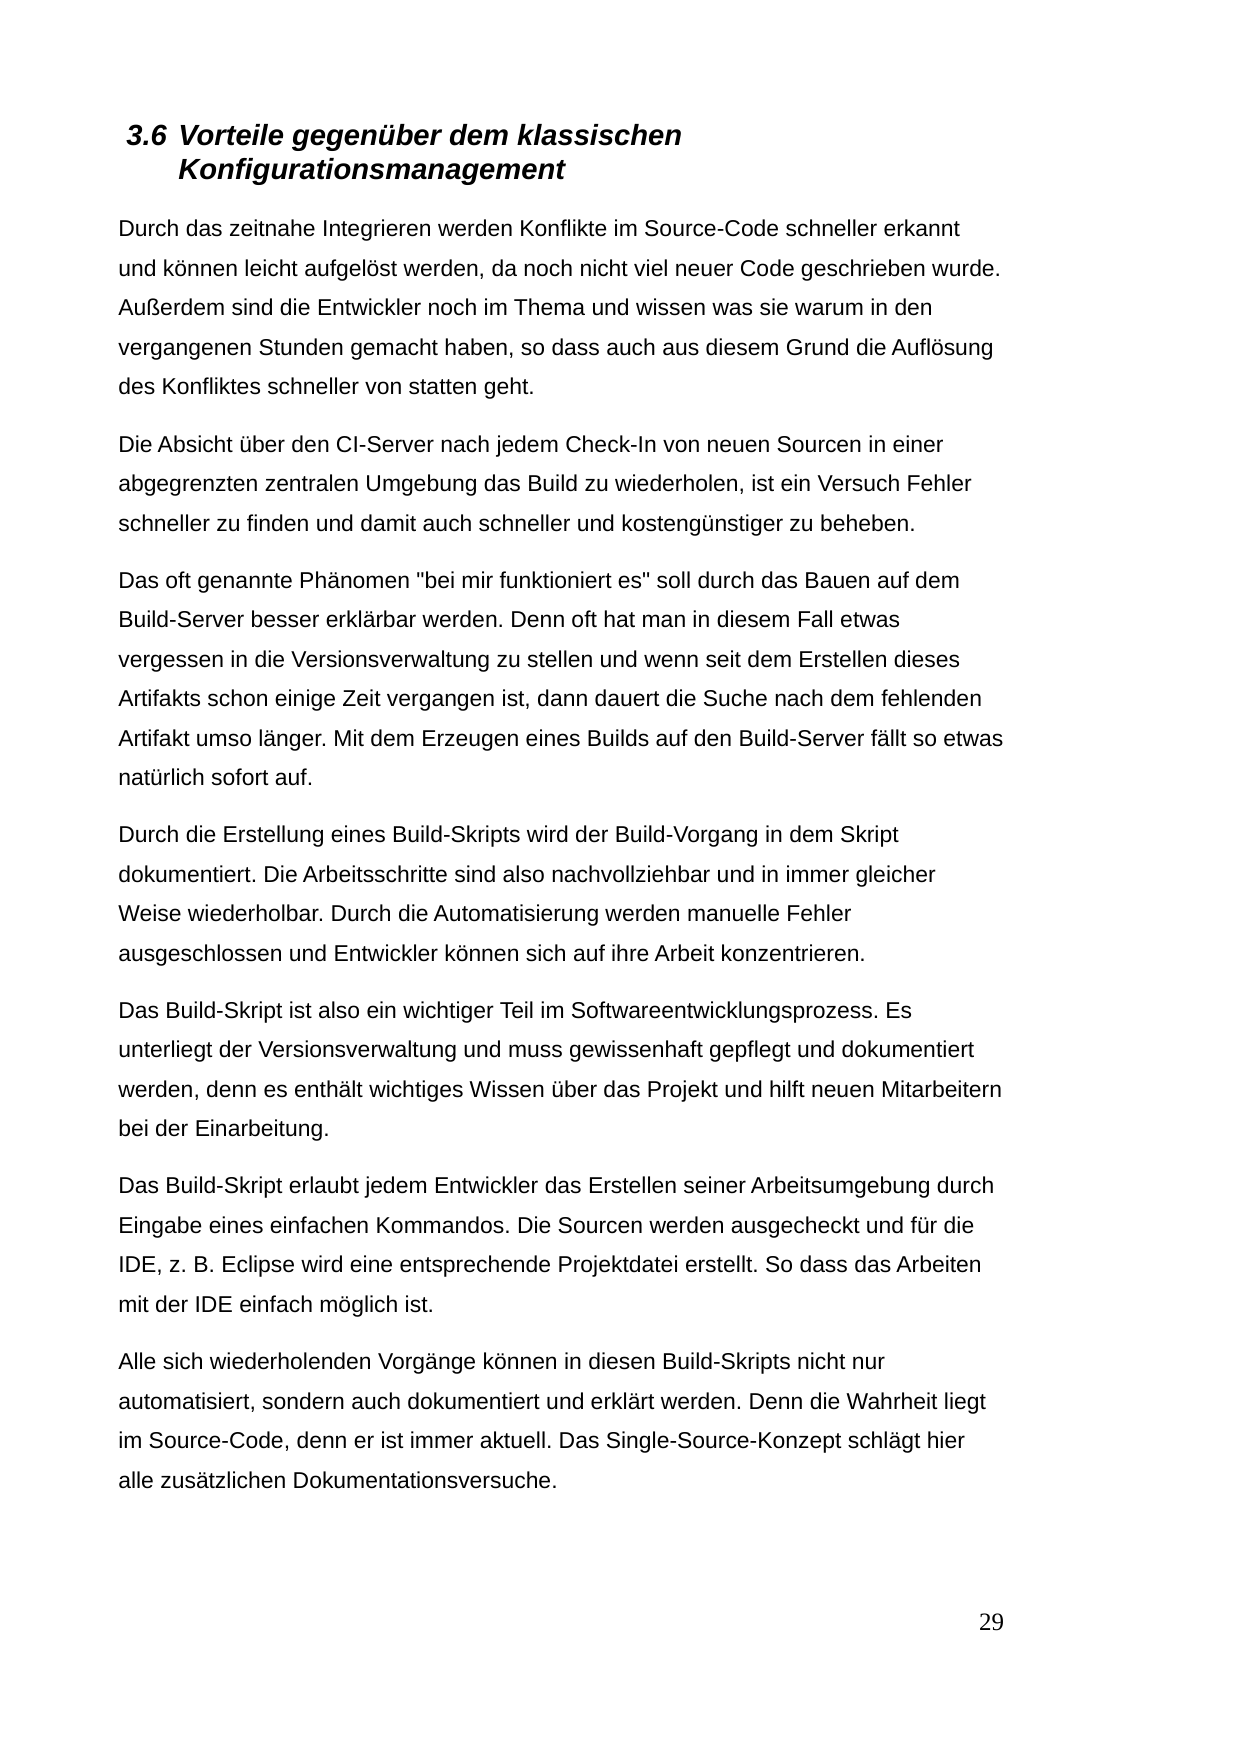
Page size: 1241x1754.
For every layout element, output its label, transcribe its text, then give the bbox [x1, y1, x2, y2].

subtitle Vorteile gegenüber dem klassischen Konfigurationsmanagement [118, 118, 1004, 185]
text Die Absicht über den CI-Server nach jedem Check-In von neuen Sourcen in einer abgegrenzten zentralen Umgebung das Build zu wiederholen, ist ein Versuch Fehler schneller zu finden und damit auch schneller und kostengünstiger zu beheben. [118, 431, 1004, 536]
text Durch die Erstellung eines Build-Skripts wird der Build-Vorgang in dem Skript dokumentiert. Die Arbeitsschritte sind also nachvollziehbar und in immer gleicher Weise wiederholbar. Durch die Automatisierung werden manuelle Fehler ausgeschlossen und Entwickler können sich auf ihre Arbeit konzentrieren. [118, 821, 1004, 966]
text Das oft genannte Phänomen "bei mir funktioniert es" soll durch das Bauen auf dem Build-Server besser erklärbar werden. Denn oft hat man in diesem Fall etwas vergessen in die Versionsverwaltung zu stellen und wenn seit dem Erstellen dieses Artifakts schon einige Zeit vergangen ist, dann dauert die Suche nach dem fehlenden Artifakt umso länger. Mit dem Erzeugen eines Builds auf den Build-Server fällt so etwas natürlich sofort auf. [118, 567, 1004, 790]
text Durch das zeitnahe Integrieren werden Konflikte im Source-Code schneller erkannt und können leicht aufgelöst werden, da noch nicht viel neuer Code geschrieben wurde. Außerdem sind die Entwickler noch im Thema und wissen was sie warum in den vergangenen Stunden gemacht haben, so dass auch aus diesem Grund die Auflösung des Konfliktes schneller von statten geht. [118, 215, 1004, 400]
text Das Build-Skript ist also ein wichtiger Teil im Softwareentwicklungsprozess. Es unterliegt der Versionsverwaltung und muss gewissenhaft gepflegt und dokumentiert werden, denn es enthält wichtiges Wissen über das Projekt und hilft neuen Mitarbeitern bei der Einarbeitung. [118, 997, 1004, 1142]
text Alle sich wiederholenden Vorgänge können in diesen Build-Skripts nicht nur automatisiert, sondern auch dokumentiert und erklärt werden. Denn die Wahrheit liegt im Source-Code, denn er ist immer aktuell. Das Single-Source-Konzept schlägt hier alle zusätzlichen Dokumentationsversuche. [118, 1348, 1004, 1493]
text Das Build-Skript erlaubt jedem Entwickler das Erstellen seiner Arbeitsumgebung durch Eingabe eines einfachen Kommandos. Die Sourcen werden ausgecheckt und für die IDE, z. B. Eclipse wird eine entsprechende Projektdatei erstellt. So dass das Arbeiten mit der IDE einfach möglich ist. [118, 1172, 1004, 1317]
